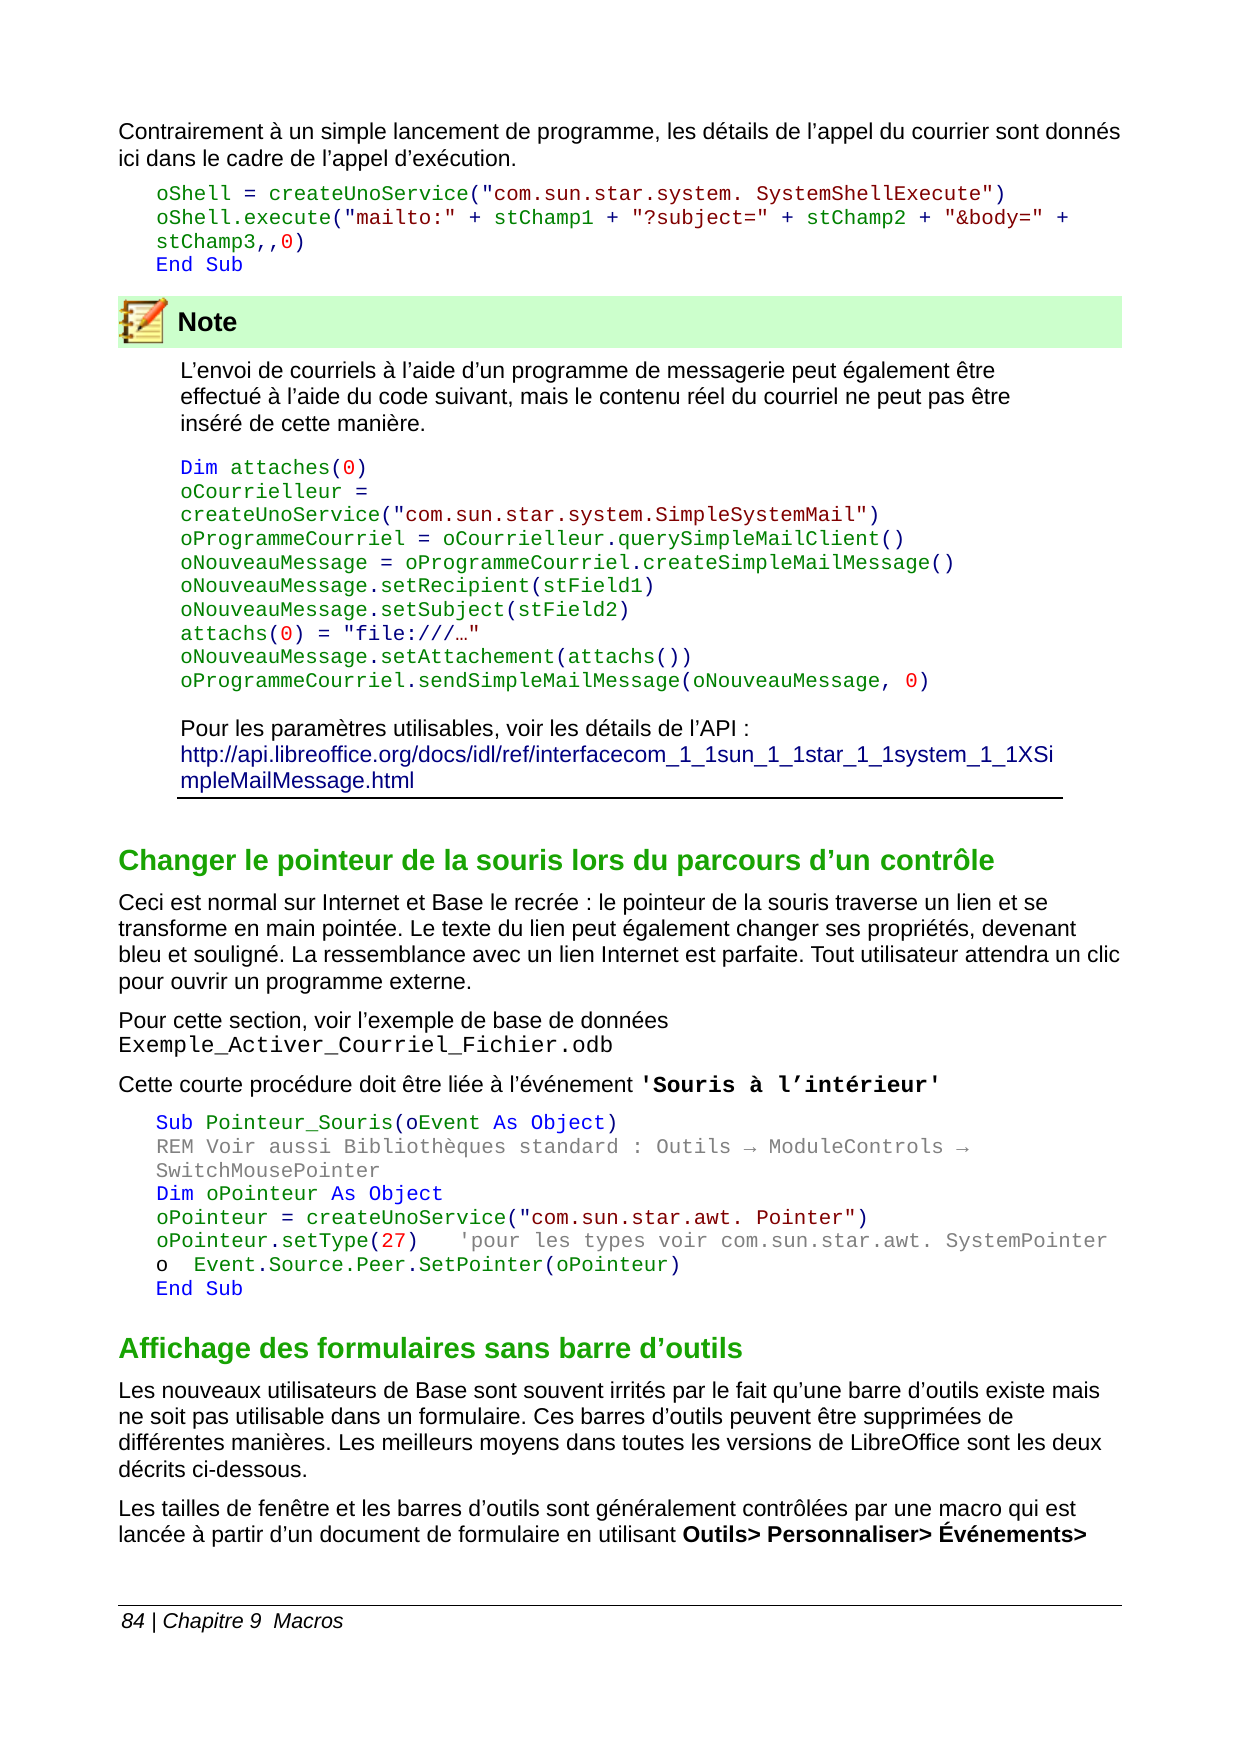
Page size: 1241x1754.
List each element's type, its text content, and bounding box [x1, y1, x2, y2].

text o Event.Source.Peer.SetPointer(oPointeur) [156, 1254, 1122, 1278]
subtitle Note [118, 296, 1122, 348]
text REM Voir aussi Bibliothèques standard : Outils → ModuleControls → SwitchMousePointer [156, 1136, 1122, 1183]
text Contrairement à un simple lancement de programme, les détails de l’appel du courrier sont donnés ici dans le cadre de l’appel d’exécution. [118, 118, 1122, 171]
text oShell = createUnoService("com.sun.star.system. SystemShellExecute") [156, 183, 1122, 207]
text Pour cette section, voir l’exemple de base de données Exemple_Activer_Courriel_Fichier.odb [118, 1007, 1122, 1059]
text Sub Pointeur_Souris(oEvent As Object) [156, 1112, 1122, 1136]
subtitle Changer le pointeur de la souris lors du parcours d’un contrôle [118, 843, 1122, 877]
text Dim attaches(0) oCourrielleur = createUnoService("com.sun.star.system.SimpleSystemMail") oProgrammeCourriel = oCourrielleur.querySimpleMailClient() oNouveauMessage = oProgrammeCourriel.createSimpleMailMessage() oNouveauMessage.setRecipient(stField1) oNouveauMessage.setSubject(stField2) attachs(0) = "file:///…" oNouveauMessage.setAttachement(attachs()) oProgrammeCourriel.sendSimpleMailMessage(oNouveauMessage, 0) [177, 454, 1063, 693]
text Dim oPointeur As Object [156, 1183, 1122, 1207]
text oShell.execute("mailto:" + stChamp1 + "?subject=" + stChamp2 + "&body=" + stChamp3,,0) [156, 207, 1122, 254]
text Cette courte procédure doit être liée à l’événement 'Souris à l’intérieur' [118, 1071, 1122, 1100]
text Les tailles de fenêtre et les barres d’outils sont généralement contrôlées par une macro qui est lancée à partir d’un document de formulaire en utilisant Outils> Personnaliser> Événements> [118, 1494, 1122, 1547]
text End Sub [156, 1278, 1122, 1301]
text Les nouveaux utilisateurs de Base sont souvent irrités par le fait qu’une barre d’outils existe mais ne soit pas utilisable dans un formulaire. Ces barres d’outils peuvent être supprimées de différentes manières. Les meilleurs moyens dans toutes les versions de LibreOffice sont les deux décrits ci-dessous. [118, 1377, 1122, 1482]
subtitle Affichage des formulaires sans barre d’outils [118, 1331, 1122, 1365]
text oPointeur.setType(27) 'pour les types voir com.sun.star.awt. SystemPointer [156, 1231, 1122, 1254]
picture [119, 296, 170, 347]
text End Sub [156, 254, 1122, 278]
text L’envoi de courriels à l’aide d’un programme de messagerie peut également être effectué à l’aide du code suivant, mais le contenu réel du courriel ne peut pas être inséré de cette manière. [177, 354, 1063, 436]
text Ceci est normal sur Internet et Base le recrée : le pointeur de la souris traverse un lien et se transforme en main pointée. Le texte du lien peut également changer ses propriétés, devenant bleu et souligné. La ressemblance avec un lien Internet est parfaite. Tout utilisateur attendra un clic pour ouvrir un programme externe. [118, 889, 1122, 994]
text oPointeur = createUnoService("com.sun.star.awt. Pointer") [156, 1207, 1122, 1231]
text Pour les paramètres utilisables, voir les détails de l’API : http://api.libreoffice.org/docs/idl/ref/interfacecom_1_1sun_1_1star_1_1system_1_1XSimpleMailMessage.html [177, 712, 1063, 797]
